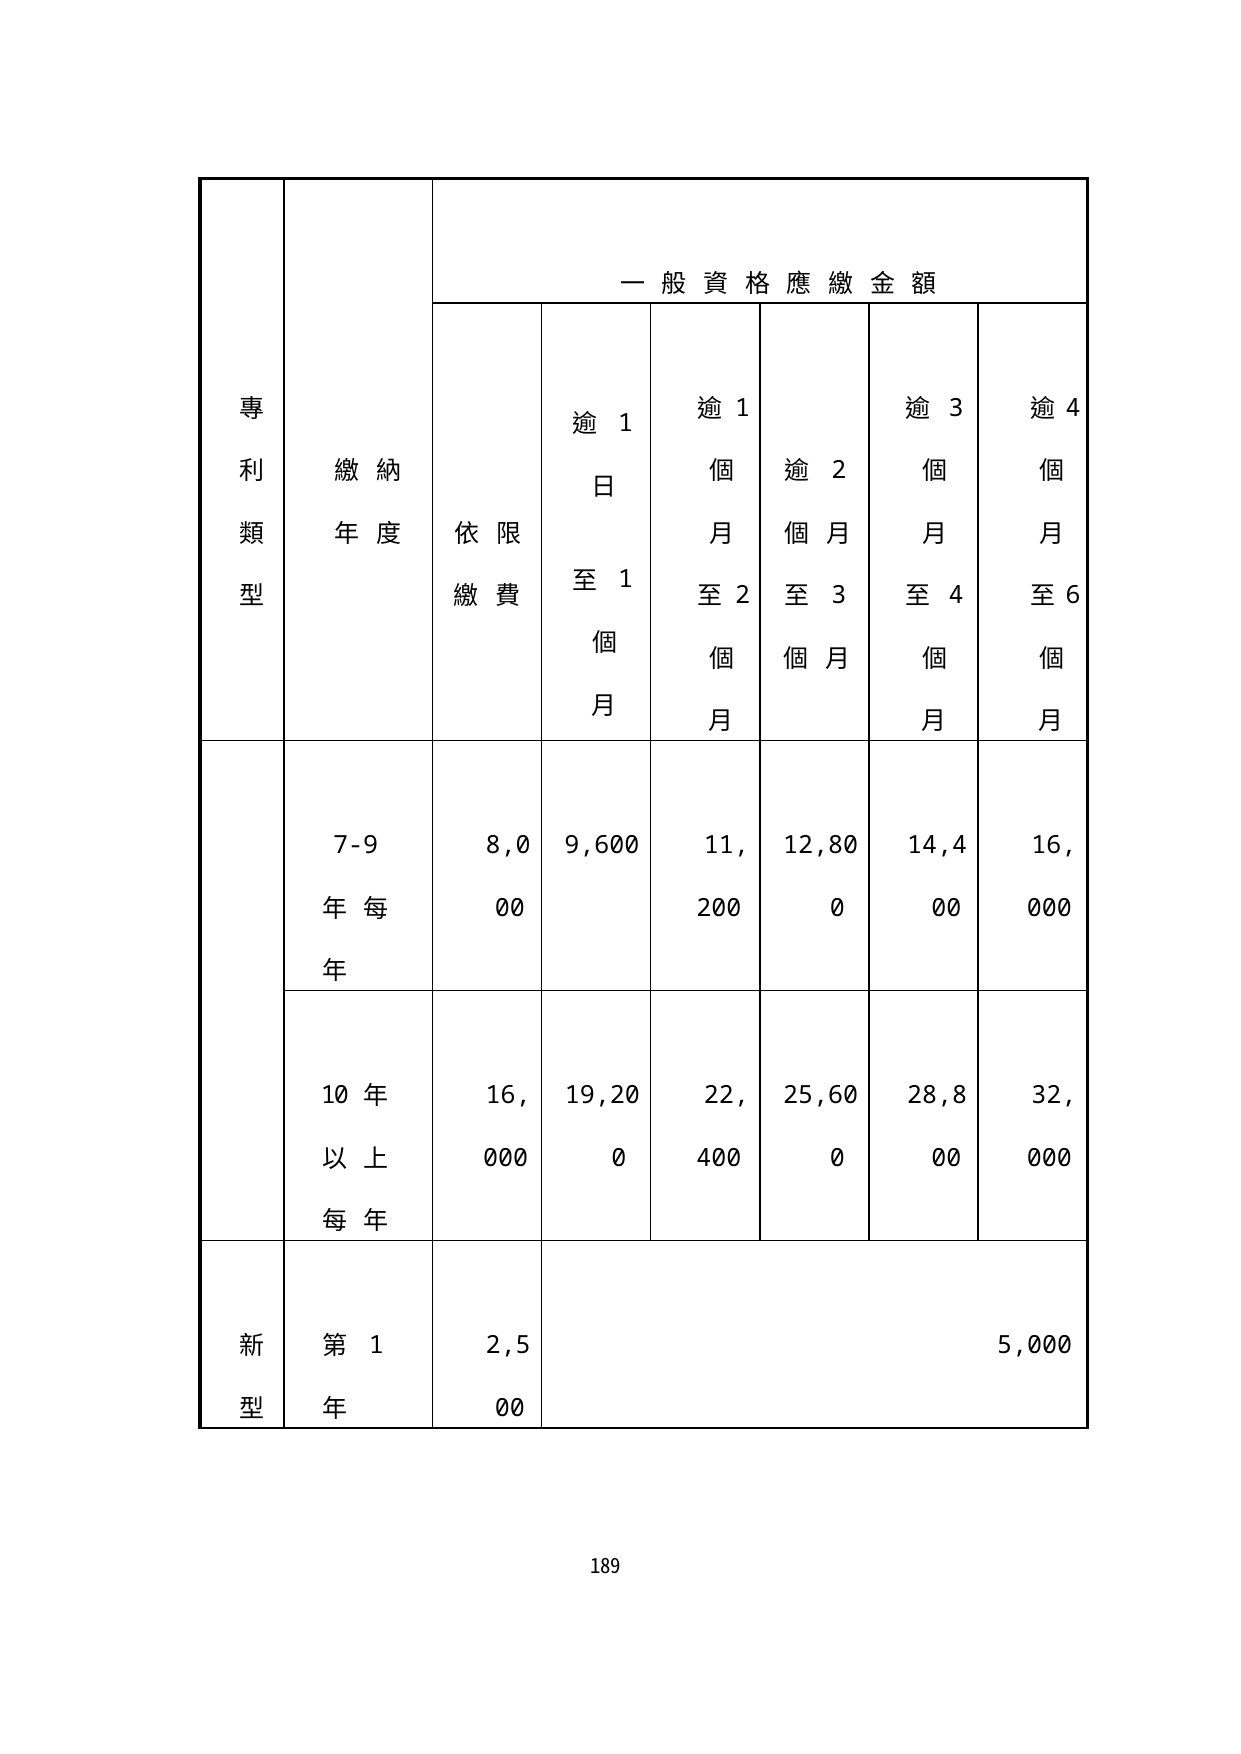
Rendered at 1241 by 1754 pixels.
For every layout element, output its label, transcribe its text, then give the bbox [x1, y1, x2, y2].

table_cell 逾2個月至3個月 [761, 304, 868, 740]
table_cell 逾1日 至1個月 [542, 304, 650, 740]
table_cell 32,000 [979, 991, 1086, 1240]
table_cell 12,800 [761, 741, 868, 990]
table_cell 25,600 [761, 991, 868, 1240]
table_cell 8,000 [433, 741, 541, 990]
table_cell 22,400 [651, 991, 759, 1240]
table_header 一般資格應繳金額 [433, 180, 1086, 302]
table_cell 10年以上每年 [285, 991, 432, 1240]
table_cell 新型 [202, 1241, 283, 1427]
table_cell 逾1個月至2個月 [651, 304, 759, 740]
table_cell 28,800 [870, 991, 977, 1240]
table_header 專利類型 [202, 180, 283, 740]
table_cell 5,000 [542, 1241, 1086, 1427]
table_cell 逾4個月至6個月 [979, 304, 1086, 740]
table_cell 逾3個月至4個月 [870, 304, 977, 740]
table_cell 7-9年每年 [285, 741, 432, 990]
table_cell 16,000 [979, 741, 1086, 990]
table_cell 2,500 [433, 1241, 541, 1427]
table_cell 11,200 [651, 741, 759, 990]
table_header 繳納年度 [285, 180, 432, 740]
table_cell 依限繳費 [433, 304, 541, 740]
table_cell 19,200 [542, 991, 650, 1240]
table_cell 9,600 [542, 741, 650, 990]
table_cell 16,000 [433, 991, 541, 1240]
table_cell 14,400 [870, 741, 977, 990]
table_cell 第1年 [285, 1241, 432, 1427]
table_cell [202, 741, 283, 1240]
